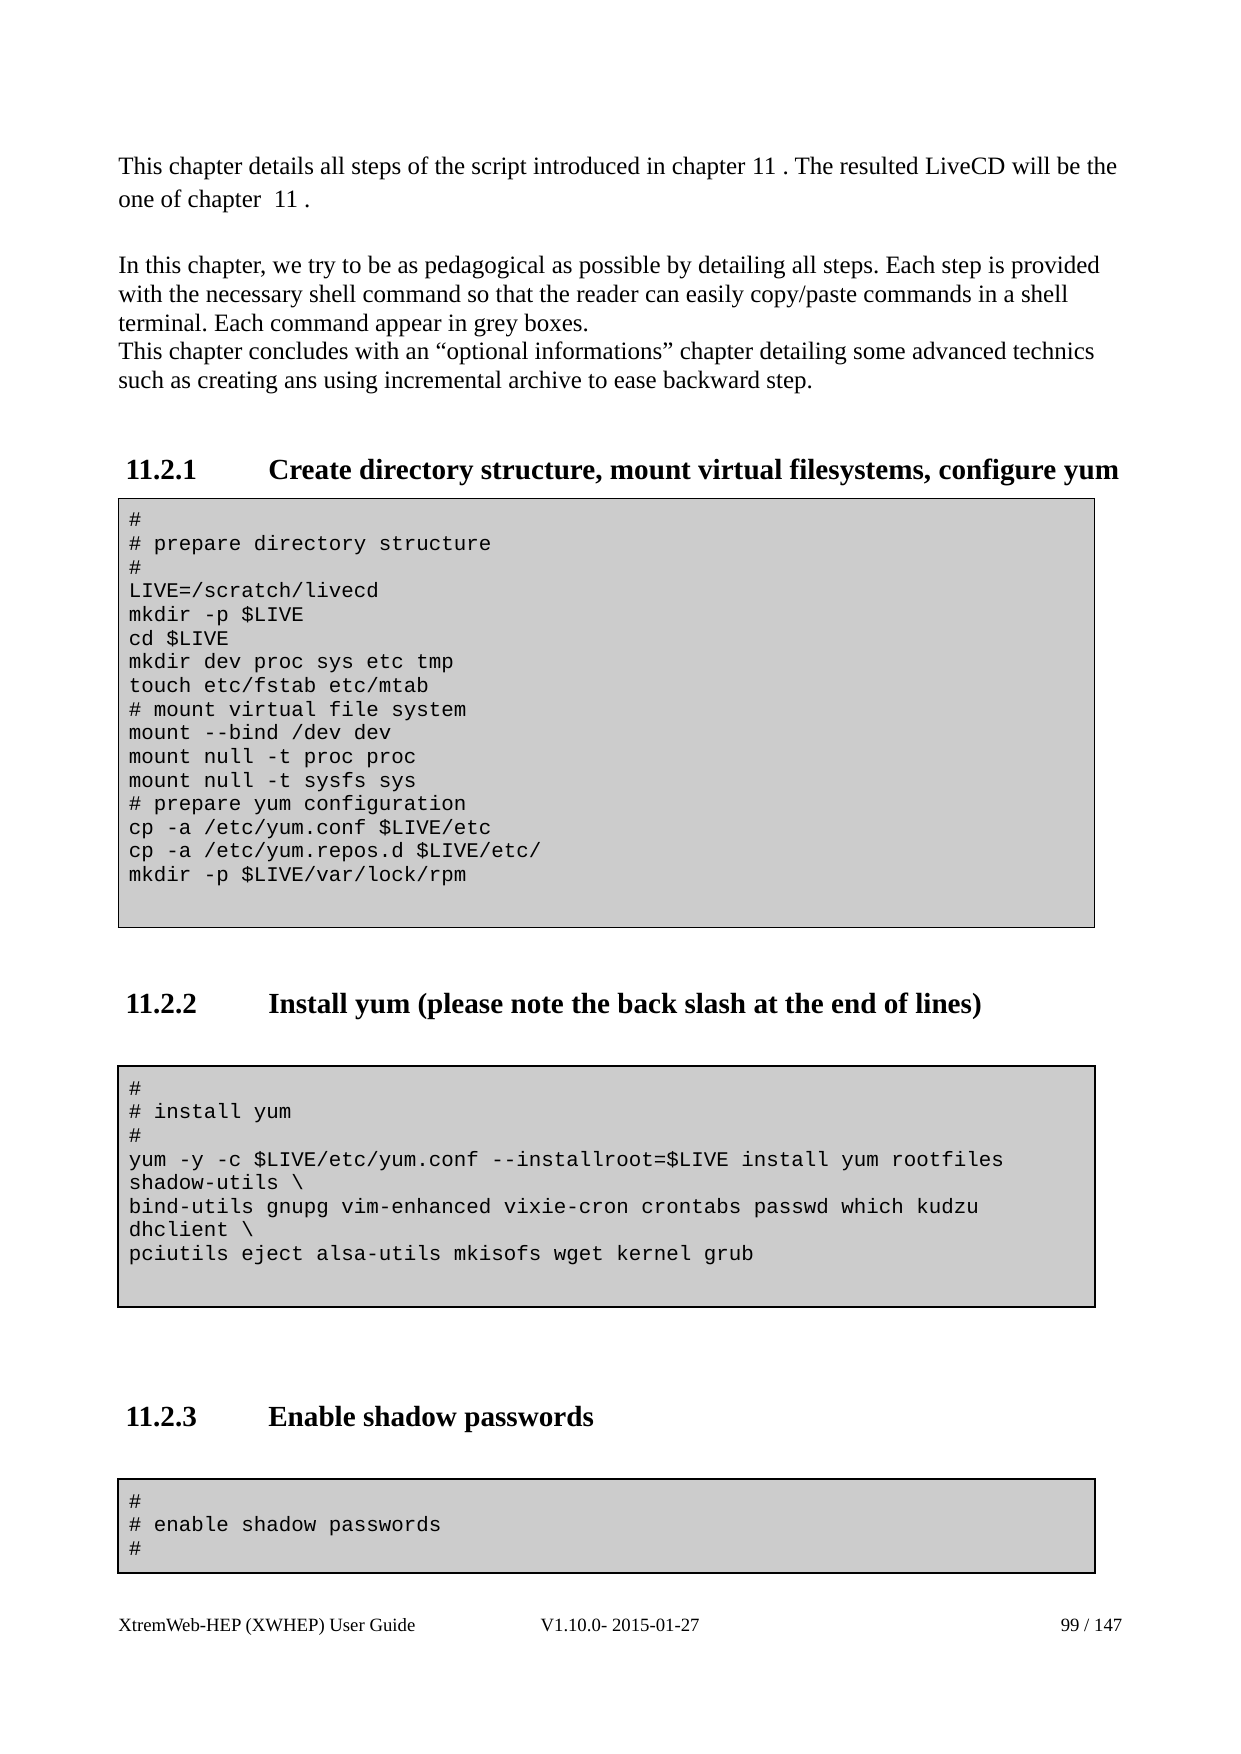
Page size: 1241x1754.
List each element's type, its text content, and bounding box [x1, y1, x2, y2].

table_header # # install yum # yum -y -c $LIVE/etc/yum.conf --installroot=$LIVE install yum rootfiles shadow-utils \ bind-utils gnupg vim-enhanced vixie-cron crontabs passwd which kudzu dhclient \ pciutils eject alsa-utils mkisofs wget kernel grub [119, 1067, 1094, 1306]
text This chapter details all steps of the script introduced in chapter11. The resulted LiveCD will be the one of chapter 11. [118, 151, 1122, 213]
table_header # # prepare directory structure # LIVE=/scratch/livecd mkdir -p $LIVE cd $LIVE mkdir dev proc sys etc tmp touch etc/fstab etc/mtab # mount virtual file system mount --bind /dev dev mount null -t proc proc mount null -t sysfs sys # prepare yum configuration cp -a /etc/yum.conf $LIVE/etc cp -a /etc/yum.repos.d $LIVE/etc/ mkdir -p $LIVE/var/lock/rpm [119, 499, 1094, 927]
text In this chapter, we try to be as pedagogical as possible by detailing all steps. Each step is provided with the necessary shell command so that the reader can easily copy/paste commands in a shell terminal. Each command appear in grey boxes. [118, 250, 1122, 336]
table_header # # enable shadow passwords # [119, 1480, 1094, 1572]
subtitle Install yum (please note the back slash at the end of lines) [118, 986, 1122, 1019]
subtitle Create directory structure, mount virtual filesystems, configure yum [118, 452, 1122, 486]
text This chapter concludes with an “optional informations” chapter detailing some advanced technics such as creating ans using incremental archive to ease backward step. [118, 336, 1122, 394]
subtitle Enable shadow passwords [118, 1399, 1122, 1433]
